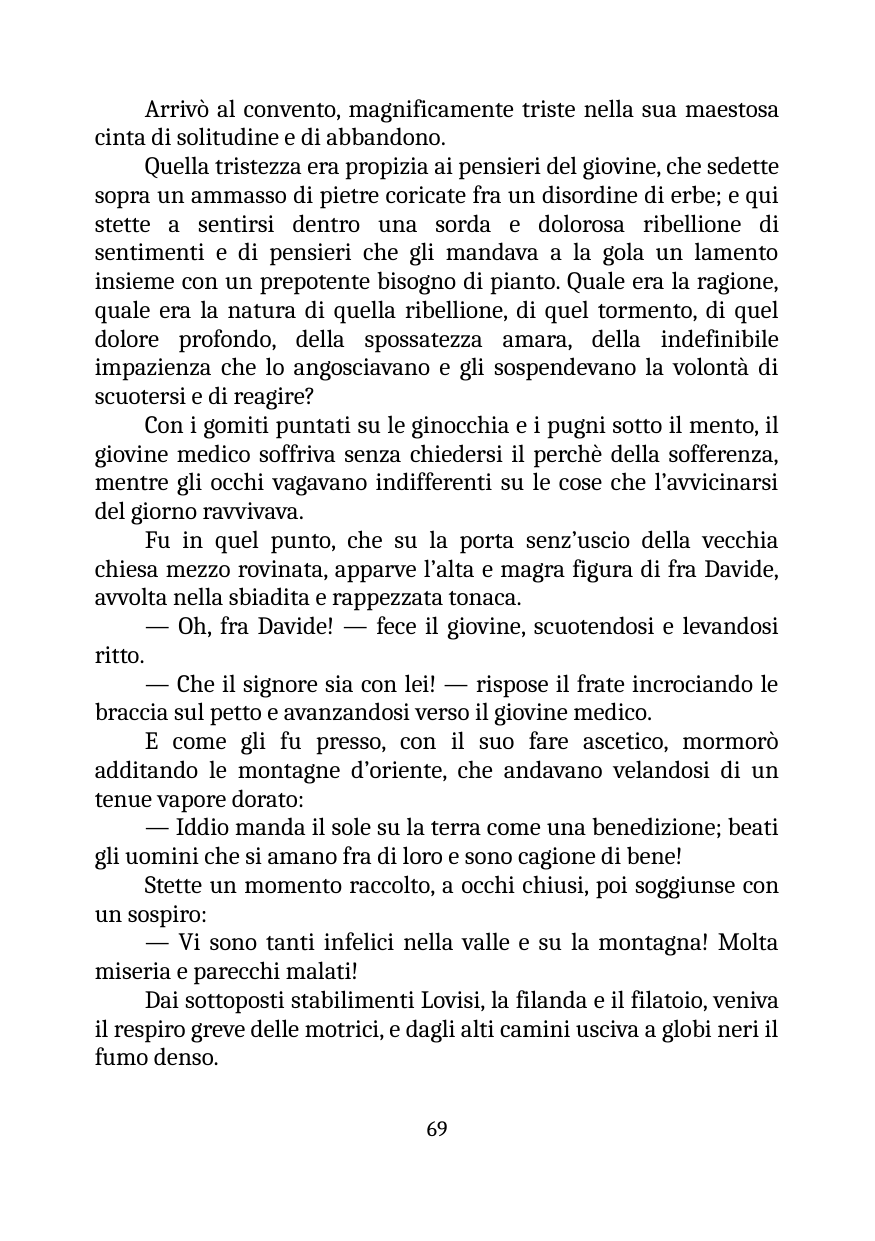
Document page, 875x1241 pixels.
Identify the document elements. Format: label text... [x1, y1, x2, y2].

text — Vi sono tanti infelici nella valle e su la montagna! Molta miseria e parecchi malati! [94, 928, 779, 986]
text Fu in quel punto, che su la porta senz’uscio della vecchia chiesa mezzo rovinata, apparve l’alta e magra figura di fra Davide, avvolta nella sbiadita e rappezzata tonaca. [94, 526, 779, 612]
text E come gli fu presso, con il suo fare ascetico, mormorò additando le montagne d’oriente, che andavano velandosi di un tenue vapore dorato: [94, 727, 779, 813]
text — Che il signore sia con lei! — rispose il frate incrociando le braccia sul petto e avanzandosi verso il giovine medico. [94, 669, 779, 727]
text Dai sottoposti stabilimenti Lovisi, la filanda e il filatoio, veniva il respiro greve delle motrici, e dagli alti camini usciva a globi neri il fumo denso. [94, 986, 779, 1072]
text Quella tristezza era propizia ai pensieri del giovine, che sedette sopra un ammasso di pietre coricate fra un disordine di erbe; e qui stette a sentirsi dentro una sorda e dolorosa ribellione di sentimenti e di pensieri che gli mandava a la gola un lamento insieme con un prepotente bisogno di pianto. Quale era la ragione, quale era la natura di quella ribellione, di quel tormento, di quel dolore profondo, della spossatezza amara, della indefinibile impazienza che lo angosciavano e gli sospendevano la volontà di scuotersi e di reagire? [94, 152, 779, 411]
text Stette un momento raccolto, a occhi chiusi, poi soggiunse con un sospiro: [94, 871, 779, 928]
text Con i gomiti puntati su le ginocchia e i pugni sotto il mento, il giovine medico soffriva senza chiedersi il perchè della sofferenza, mentre gli occhi vagavano indifferenti su le cose che l’avvicinarsi del giorno ravvivava. [94, 411, 779, 526]
text — Oh, fra Davide! — fece il giovine, scuotendosi e levandosi ritto. [94, 612, 779, 669]
text — Iddio manda il sole su la terra come una benedizione; beati gli uomini che si amano fra di loro e sono cagione di bene! [94, 813, 779, 871]
text Arrivò al convento, magnificamente triste nella sua maestosa cinta di solitudine e di abbandono. [94, 94, 779, 152]
